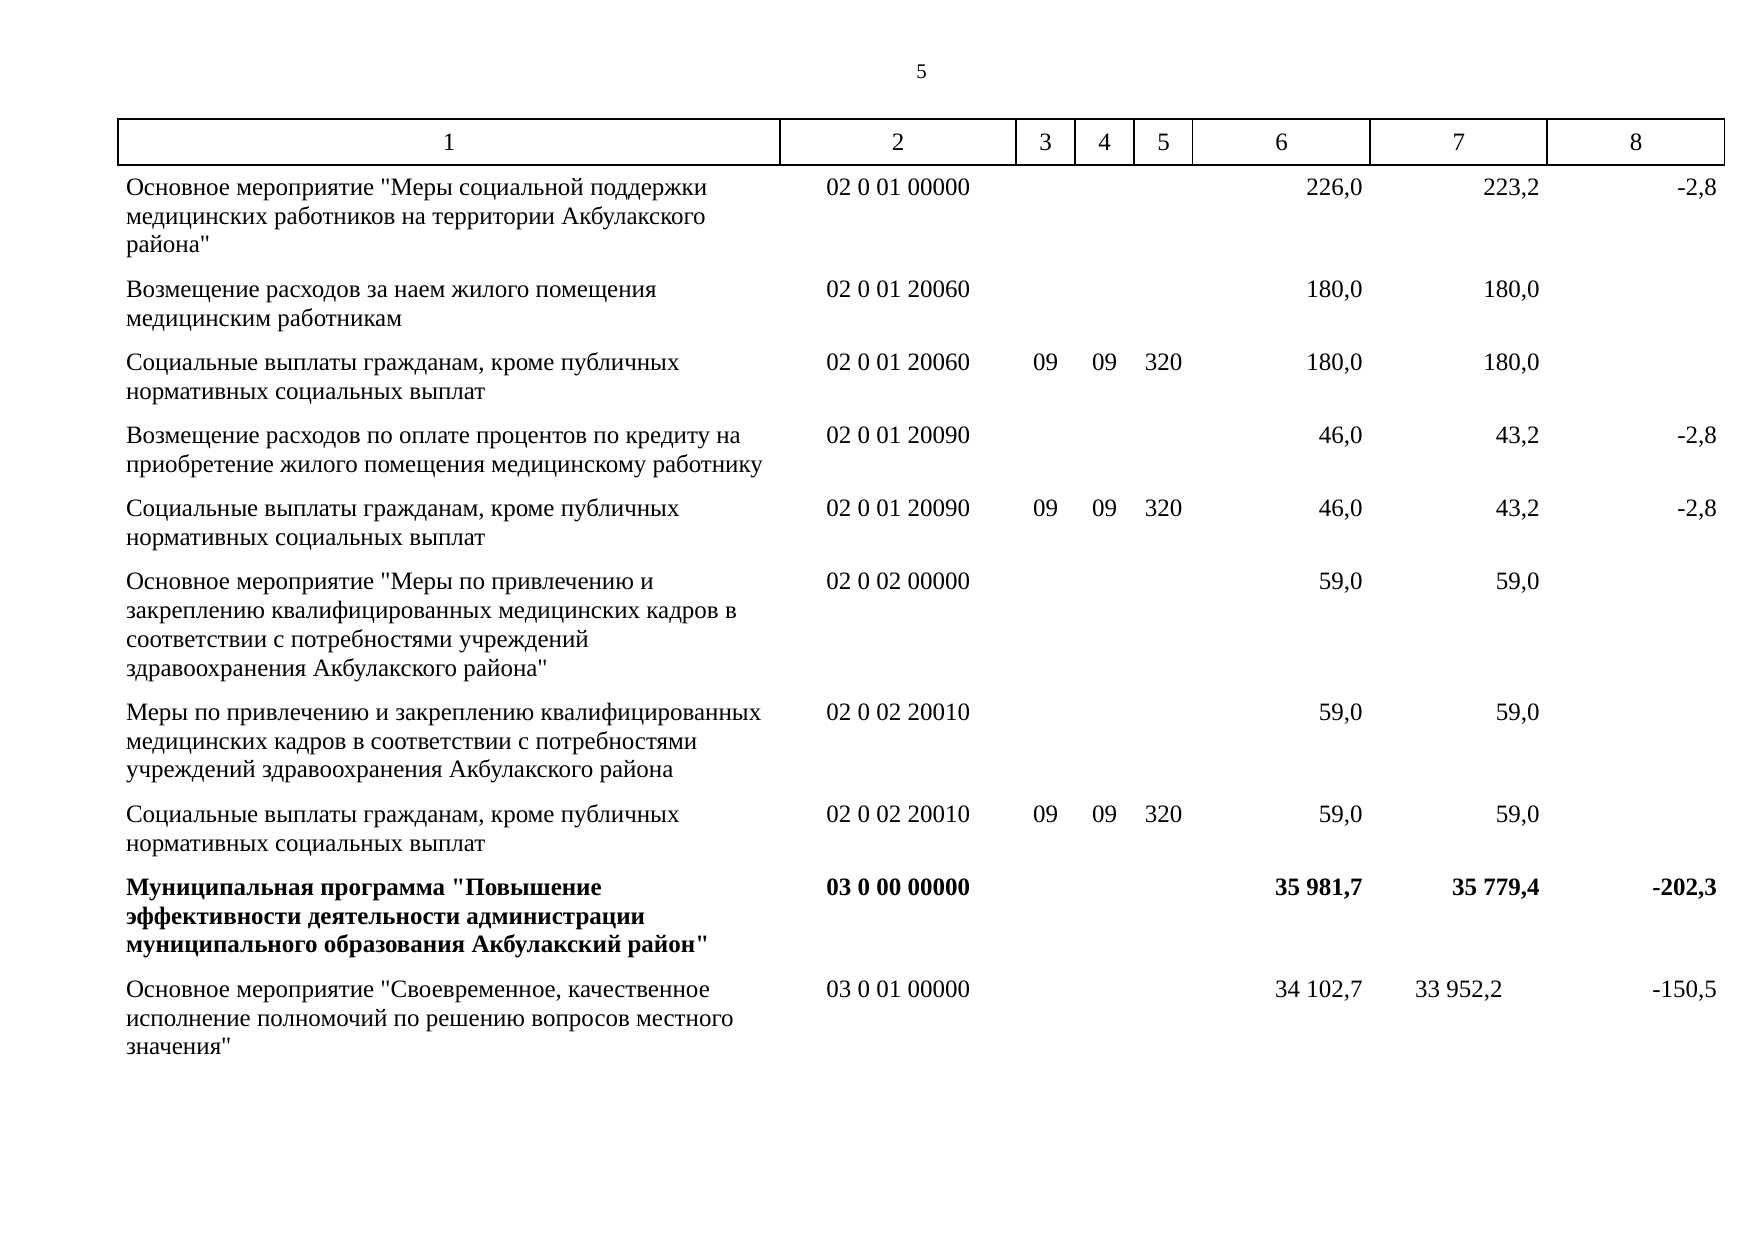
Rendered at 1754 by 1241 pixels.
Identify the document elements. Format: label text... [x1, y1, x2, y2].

table_cell 59,0 [1370, 791, 1547, 864]
table_cell [1075, 266, 1134, 339]
table_cell [1016, 412, 1075, 485]
table_header 6 [1201, 128, 1362, 156]
table_cell 320 [1134, 791, 1193, 864]
table_header 2 [788, 128, 1008, 156]
table_cell -2,8 [1547, 166, 1724, 266]
table_cell [1075, 864, 1134, 966]
table_header [1135, 120, 1192, 164]
table_cell 34 102,7 [1193, 966, 1370, 1068]
table_cell 03 0 01 00000 [780, 966, 1016, 1068]
table_cell Социальные выплаты гражданам, кроме публичных нормативных социальных выплат [118, 791, 780, 864]
table_cell 180,0 [1193, 339, 1370, 412]
table_cell 02 0 01 20060 [780, 339, 1016, 412]
table_cell [1547, 266, 1724, 339]
table_cell 09 [1016, 791, 1075, 864]
table_header [119, 120, 779, 164]
table_cell 180,0 [1370, 339, 1547, 412]
table_cell 09 [1075, 791, 1134, 864]
table_cell 43,2 [1370, 412, 1547, 485]
table_cell 180,0 [1370, 266, 1547, 339]
table_cell Социальные выплаты гражданам, кроме публичных нормативных социальных выплат [118, 339, 780, 412]
table_cell 223,2 [1370, 166, 1547, 266]
table_cell [1134, 266, 1193, 339]
table_cell [1016, 689, 1075, 791]
table_cell 59,0 [1193, 689, 1370, 791]
table_cell [1134, 966, 1193, 1068]
table_header 8 [1555, 128, 1716, 156]
table_cell Муниципальная программа "Повышение эффективности деятельности администрации муниципального образования Акбулакский район" [118, 864, 780, 966]
table_cell Основное мероприятие "Своевременное, качественное исполнение полномочий по решению вопросов местного значения" [118, 966, 780, 1068]
table_cell Социальные выплаты гражданам, кроме публичных нормативных социальных выплат [118, 485, 780, 558]
table_cell [1547, 791, 1724, 864]
table_header 7 [1378, 128, 1539, 156]
table_cell [1134, 864, 1193, 966]
table_cell 43,2 [1370, 485, 1547, 558]
table_cell 320 [1134, 485, 1193, 558]
table_header 5 [1142, 128, 1185, 156]
table_header [1076, 120, 1133, 164]
table_cell 02 0 02 00000 [780, 559, 1016, 689]
table_cell 02 0 02 20010 [780, 689, 1016, 791]
table_cell 180,0 [1193, 266, 1370, 339]
table_cell 02 0 02 20010 [780, 791, 1016, 864]
table_cell 59,0 [1193, 559, 1370, 689]
table_cell 33 952,2 [1370, 966, 1547, 1068]
table_cell [1134, 559, 1193, 689]
table_cell [1016, 864, 1075, 966]
table_cell [1075, 689, 1134, 791]
table_cell Возмещение расходов за наем жилого помещения медицинским работникам [118, 266, 780, 339]
table_header [1017, 120, 1074, 164]
table_cell 35 981,7 [1193, 864, 1370, 966]
table_cell 320 [1134, 339, 1193, 412]
table_cell 226,0 [1193, 166, 1370, 266]
table_cell [1547, 559, 1724, 689]
table_cell 02 0 01 00000 [780, 166, 1016, 266]
table_cell -202,3 [1547, 864, 1724, 966]
table_cell 09 [1075, 485, 1134, 558]
table_cell 46,0 [1193, 412, 1370, 485]
table_cell Основное мероприятие "Меры социальной поддержки медицинских работников на территории Акбулакского района" [118, 166, 780, 266]
table_cell Возмещение расходов по оплате процентов по кредиту на приобретение жилого помещения медицинскому работнику [118, 412, 780, 485]
table_cell -2,8 [1547, 412, 1724, 485]
table_cell 09 [1016, 485, 1075, 558]
table_header 1 [126, 128, 772, 156]
table_cell [1016, 559, 1075, 689]
table_cell [1547, 689, 1724, 791]
table_cell 02 0 01 20090 [780, 485, 1016, 558]
table_cell 02 0 01 20060 [780, 266, 1016, 339]
table_cell 46,0 [1193, 485, 1370, 558]
table_cell [1547, 339, 1724, 412]
table_cell -2,8 [1547, 485, 1724, 558]
table_cell [1134, 412, 1193, 485]
table_cell 59,0 [1370, 689, 1547, 791]
table_cell 03 0 00 00000 [780, 864, 1016, 966]
table_cell -150,5 [1547, 966, 1724, 1068]
table_header 4 [1083, 128, 1126, 156]
table_cell [1134, 166, 1193, 266]
table_cell 59,0 [1370, 559, 1547, 689]
table_header 3 [1024, 128, 1067, 156]
table_cell 59,0 [1193, 791, 1370, 864]
table_cell 35 779,4 [1370, 864, 1547, 966]
table_cell [1075, 559, 1134, 689]
table_header [1548, 120, 1724, 164]
table_header [781, 120, 1015, 164]
table_cell 09 [1016, 339, 1075, 412]
table_cell [1075, 166, 1134, 266]
table_cell [1016, 166, 1075, 266]
table_cell [1075, 966, 1134, 1068]
table_cell [1016, 966, 1075, 1068]
table_cell Меры по привлечению и закреплению квалифицированных медицинских кадров в соответствии с потребностями учреждений здравоохранения Акбулакского района [118, 689, 780, 791]
table_cell [1075, 412, 1134, 485]
table_header [1371, 120, 1546, 164]
table_cell [1134, 689, 1193, 791]
table_cell Основное мероприятие "Меры по привлечению и закреплению квалифицированных медицинских кадров в соответствии с потребностями учреждений здравоохранения Акбулакского района" [118, 559, 780, 689]
table_cell 02 0 01 20090 [780, 412, 1016, 485]
table_header [1193, 120, 1369, 164]
table_cell 09 [1075, 339, 1134, 412]
table_cell [1016, 266, 1075, 339]
